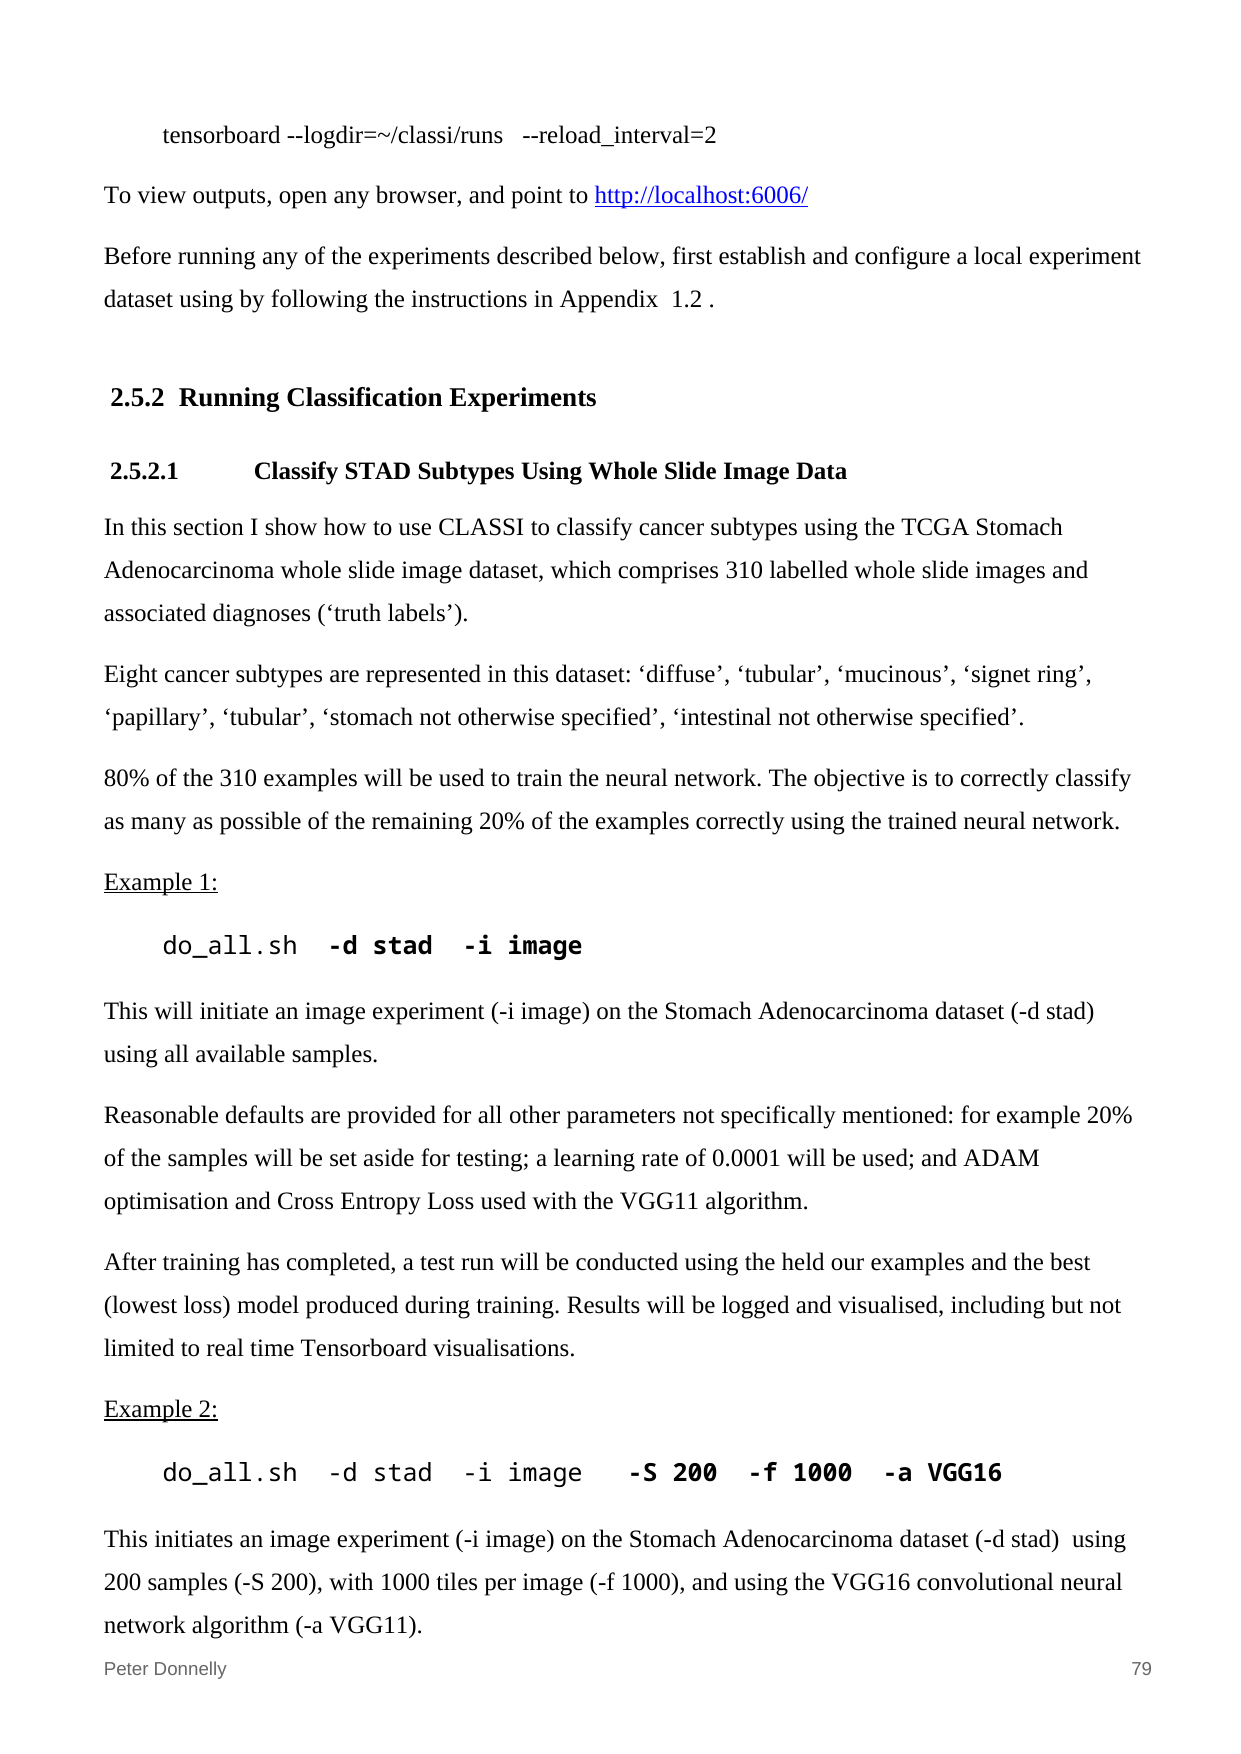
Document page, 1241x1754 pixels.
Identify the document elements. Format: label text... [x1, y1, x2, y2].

text tensorboard --logdir=~/classi/runs --reload_interval=2 [162, 120, 1146, 148]
text do_all.sh -d stad -i image [162, 927, 1146, 961]
text do_all.sh -d stad -i image -S 200 -f 1000 -a VGG16 [162, 1455, 1146, 1489]
text Eight cancer subtypes are represented in this dataset: ‘diffuse’, ‘tubular’, ‘mucinous’, ‘signet ring’, ‘papillary’, ‘tubular’, ‘stomach not otherwise specified’, ‘intestinal not otherwise specified’. [103, 659, 1146, 731]
text After training has completed, a test run will be conducted using the held our examples and the best (lowest loss) model produced during training. Results will be logged and visualised, including but not limited to real time Tensorboard visualisations. [103, 1247, 1146, 1362]
text 80% of the 310 examples will be used to train the neural network. The objective is to correctly classify as many as possible of the remaining 20% of the examples correctly using the trained neural network. [103, 763, 1146, 834]
subtitle Running Classification Experiments [103, 381, 1146, 412]
text Example 2: [103, 1394, 1146, 1423]
text To view outputs, open any browser, and point to http://localhost:6006/ [103, 181, 1146, 209]
text In this section I show how to use CLASSI to classify cancer subtypes using the TCGA Stomach Adenocarcinoma whole slide image dataset, which comprises 310 labelled whole slide images and associated diagnoses (‘truth labels’). [103, 512, 1146, 627]
text This will initiate an image experiment (-i image) on the Stomach Adenocarcinoma dataset (-d stad) using all available samples. [103, 996, 1146, 1068]
text Reasonable defaults are provided for all other parameters not specifically mentioned: for example 20% of the samples will be set aside for testing; a learning rate of 0.0001 will be used; and ADAM optimisation and Cross Entropy Loss used with the VGG11 algorithm. [103, 1100, 1146, 1215]
subtitle Classify STAD Subtypes Using Whole Slide Image Data [103, 456, 1146, 485]
text Before running any of the experiments described below, first establish and configure a local experiment dataset using by following the instructions in Appendix 1.2. [103, 241, 1146, 313]
text Example 1: [103, 867, 1146, 895]
text This initiates an image experiment (-i image) on the Stomach Adenocarcinoma dataset (-d stad) using 200 samples (-S 200), with 1000 tiles per image (-f 1000), and using the VGG16 convolutional neural network algorithm (-a VGG11). [103, 1524, 1146, 1639]
